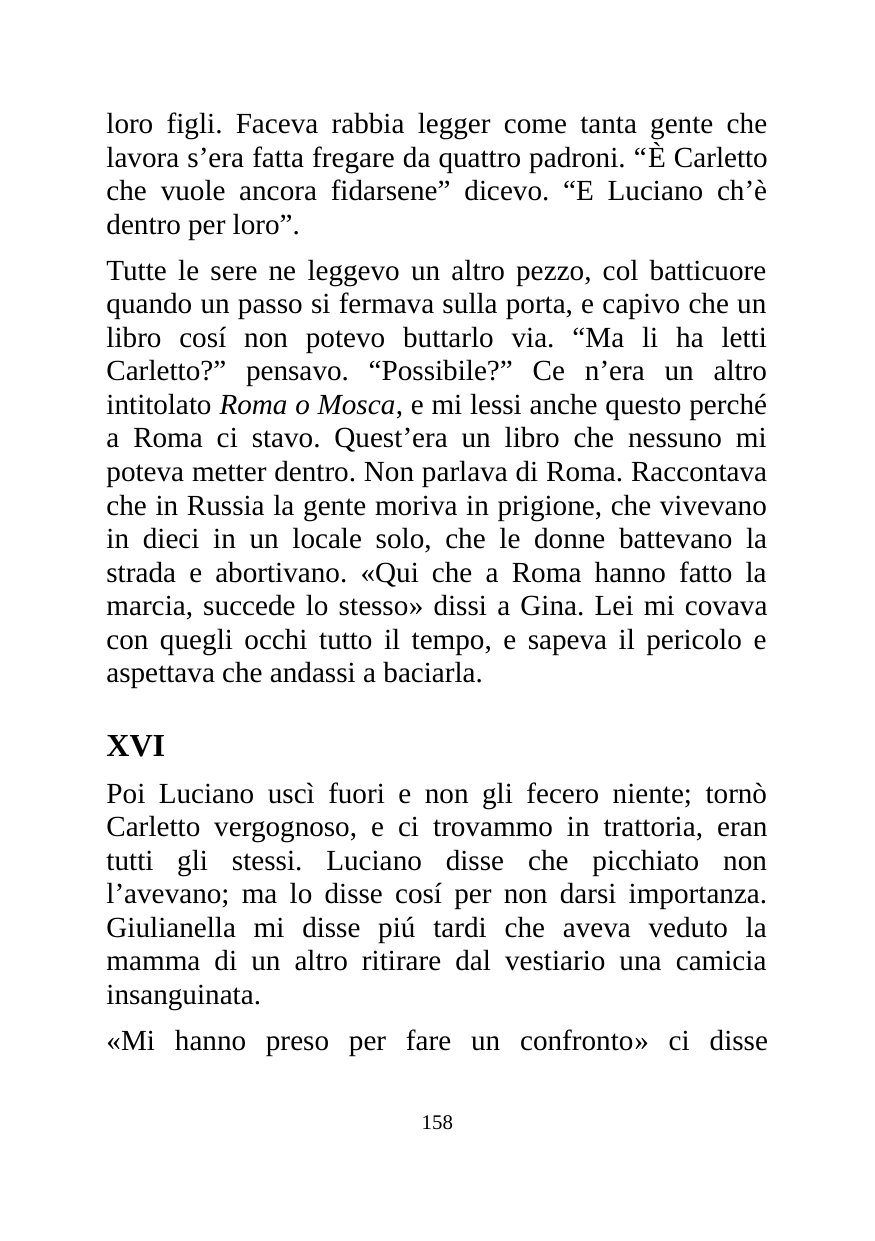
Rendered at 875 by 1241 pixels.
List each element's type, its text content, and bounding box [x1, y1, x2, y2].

text Poi Luciano uscì fuori e non gli fecero niente; tornò Carletto vergognoso, e ci trovammo in trattoria, eran tutti gli stessi. Luciano disse che picchiato non l’avevano; ma lo disse cosí per non darsi importanza. Giulianella mi disse piú tardi che aveva veduto la mamma di un altro ritirare dal vestiario una camicia insanguinata. [106, 776, 768, 1011]
subtitle XVI [106, 726, 768, 763]
text Tutte le sere ne leggevo un altro pezzo, col batticuore quando un passo si fermava sulla porta, e capivo che un libro cosí non potevo buttarlo via. “Ma li ha letti Carletto?” pensavo. “Possibile?” Ce n’era un altro intitolato Roma o Mosca, e mi lessi anche questo perché a Roma ci stavo. Quest’era un libro che nessuno mi poteva metter dentro. Non parlava di Roma. Raccontava che in Russia la gente moriva in prigione, che vivevano in dieci in un locale solo, che le donne battevano la strada e abortivano. «Qui che a Roma hanno fatto la marcia, succede lo stesso» dissi a Gina. Lei mi covava con quegli occhi tutto il tempo, e sapeva il pericolo e aspettava che andassi a baciarla. [106, 253, 768, 689]
text «Mi hanno preso per fare un confronto» ci disse [106, 1023, 768, 1057]
text loro figli. Faceva rabbia legger come tanta gente che lavora s’era fatta fregare da quattro padroni. “È Carletto che vuole ancora fidarsene” dicevo. “E Luciano ch’è dentro per loro”. [106, 106, 768, 240]
